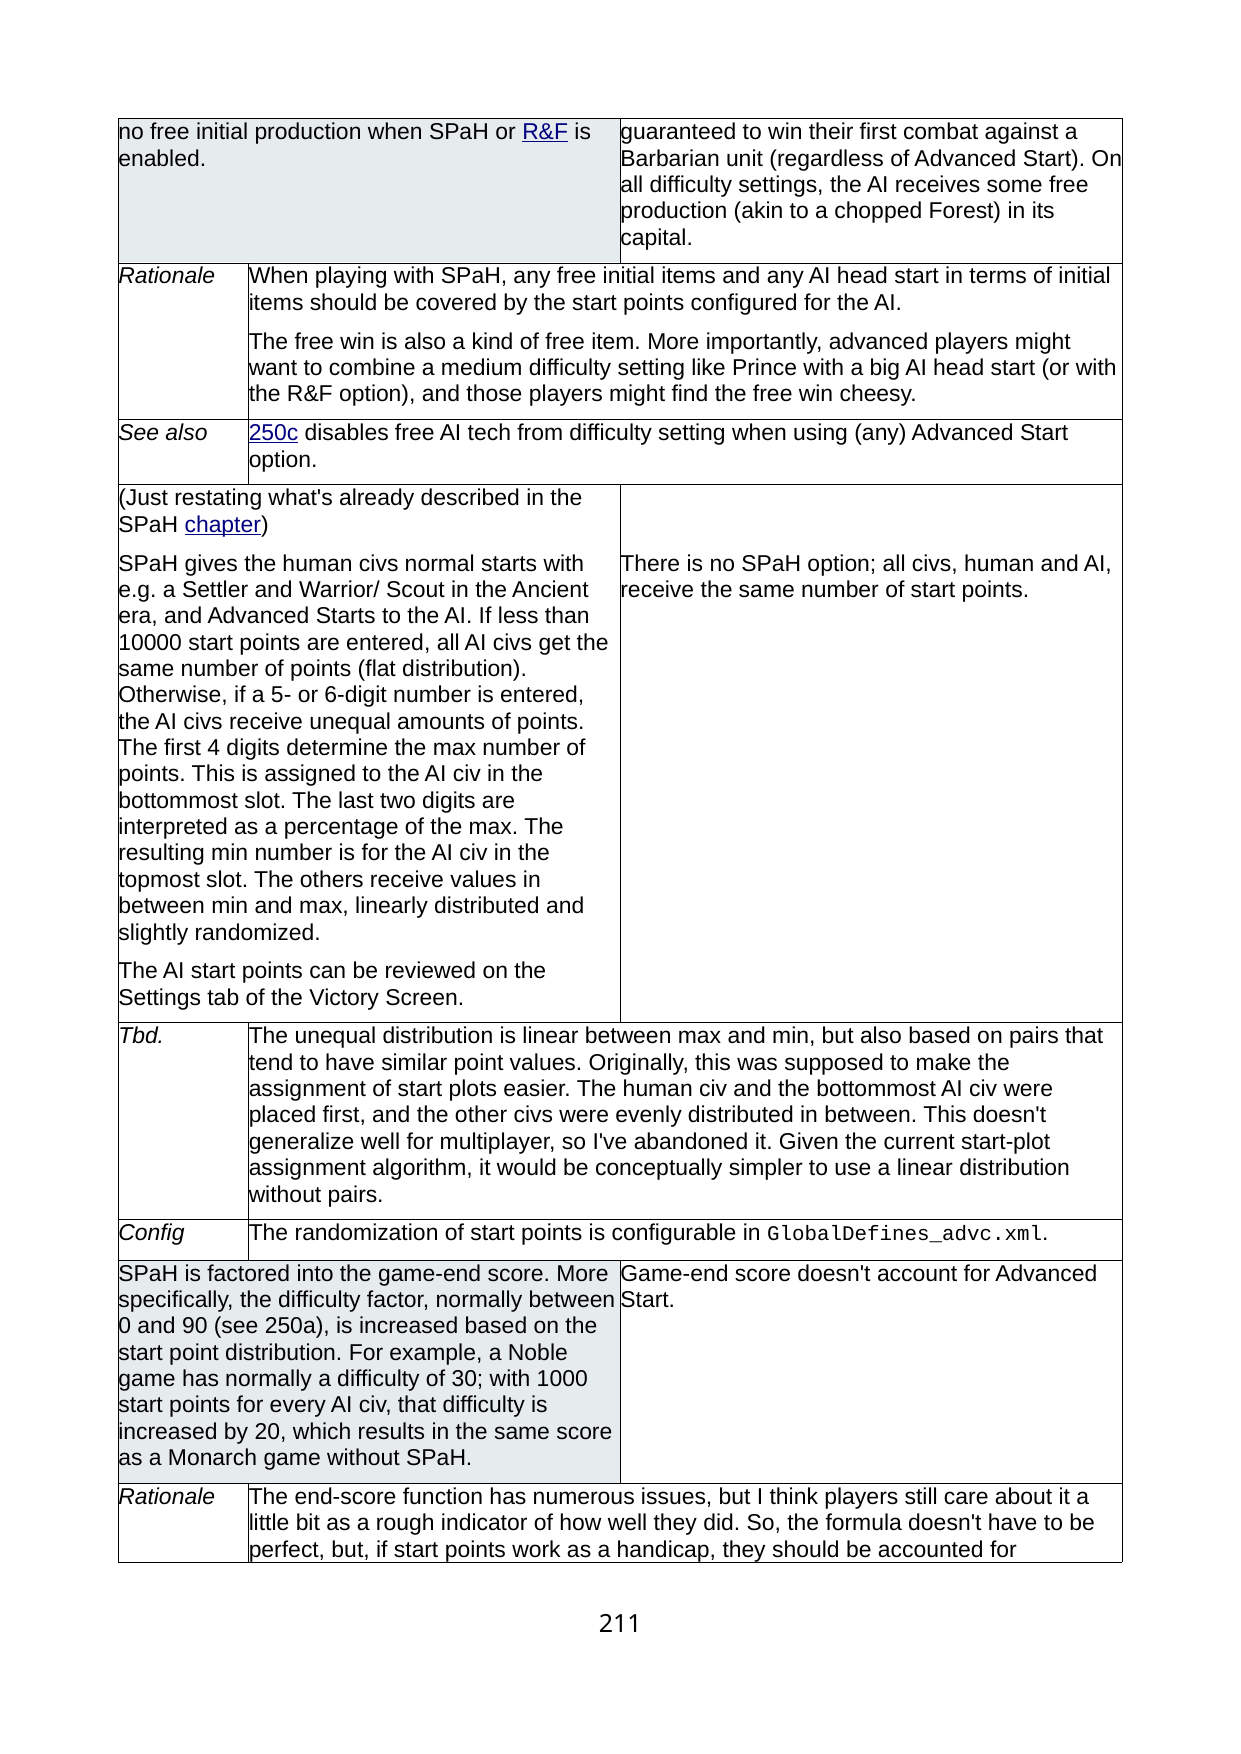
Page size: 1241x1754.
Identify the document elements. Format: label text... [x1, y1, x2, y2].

table_cell (Just restating what's already described in the SPaH chapter) SPaH gives the human civs normal starts with e.g. a Settler and Warrior/ Scout in the Ancient era, and Advanced Starts to the AI. If less than 10000 start points are entered, all AI civs get the same number of points (flat distribution). Otherwise, if a 5- or 6-digit number is entered, the AI civs receive unequal amounts of points. The first 4 digits determine the max number of points. This is assigned to the AI civ in the bottommost slot. The last two digits are interpreted as a percentage of the max. The resulting min number is for the AI civ in the topmost slot. The others receive values in between min and max, linearly distributed and slightly randomized. The AI start points can be reviewed on the Settings tab of the Victory Screen. [119, 485, 620, 1022]
table_cell The randomization of start points is configurable in GlobalDefines_advc.xml. [249, 1220, 1122, 1259]
table_cell Game-end score doesn't account for Advanced Start. [621, 1261, 1122, 1483]
table_cell The end-score function has numerous issues, but I think players still care about it a little bit as a rough indicator of how well they did. So, the formula doesn't have to be perfect, but, if start points work as a handicap, they should be accounted for [249, 1484, 1122, 1562]
table_cell guaranteed to win their first combat against a Barbarian unit (regardless of Advanced Start). On all difficulty settings, the AI receives some free production (akin to a chopped Forest) in its capital. [621, 119, 1122, 262]
table_cell SPaH is factored into the game-end score. More specifically, the difficulty factor, normally between 0 and 90 (see 250a), is increased based on the start point distribution. For example, a Noble game has normally a difficulty of 30; with 1000 start points for every AI civ, that difficulty is increased by 20, which results in the same score as a Monarch game without SPaH. [119, 1261, 620, 1483]
table_cell no free initial production when SPaH or R&F is enabled. [119, 119, 620, 262]
table_cell When playing with SPaH, any free initial items and any AI head start in terms of initial items should be covered by the start points configured for the AI. The free win is also a kind of free item. More importantly, advanced players might want to combine a medium difficulty setting like Prince with a big AI head start (or with the R&F option), and those players might find the free win cheesy. [249, 264, 1122, 419]
table_cell 250c disables free AI tech from difficulty setting when using (any) Advanced Start option. [249, 420, 1122, 484]
table_cell Rationale [119, 1484, 248, 1562]
table_cell There is no SPaH option; all civs, human and AI, receive the same number of start points. [621, 485, 1122, 1022]
table_cell Config [119, 1220, 248, 1259]
table_cell See also [119, 420, 248, 484]
table_cell Rationale [119, 264, 248, 419]
table_cell Tbd. [119, 1023, 248, 1219]
table_cell The unequal distribution is linear between max and min, but also based on pairs that tend to have similar point values. Originally, this was supposed to make the assignment of start plots easier. The human civ and the bottommost AI civ were placed first, and the other civs were evenly distributed in between. This doesn't generalize well for multiplayer, so I've abandoned it. Given the current start-plot assignment algorithm, it would be conceptually simpler to use a linear distribution without pairs. [249, 1023, 1122, 1219]
